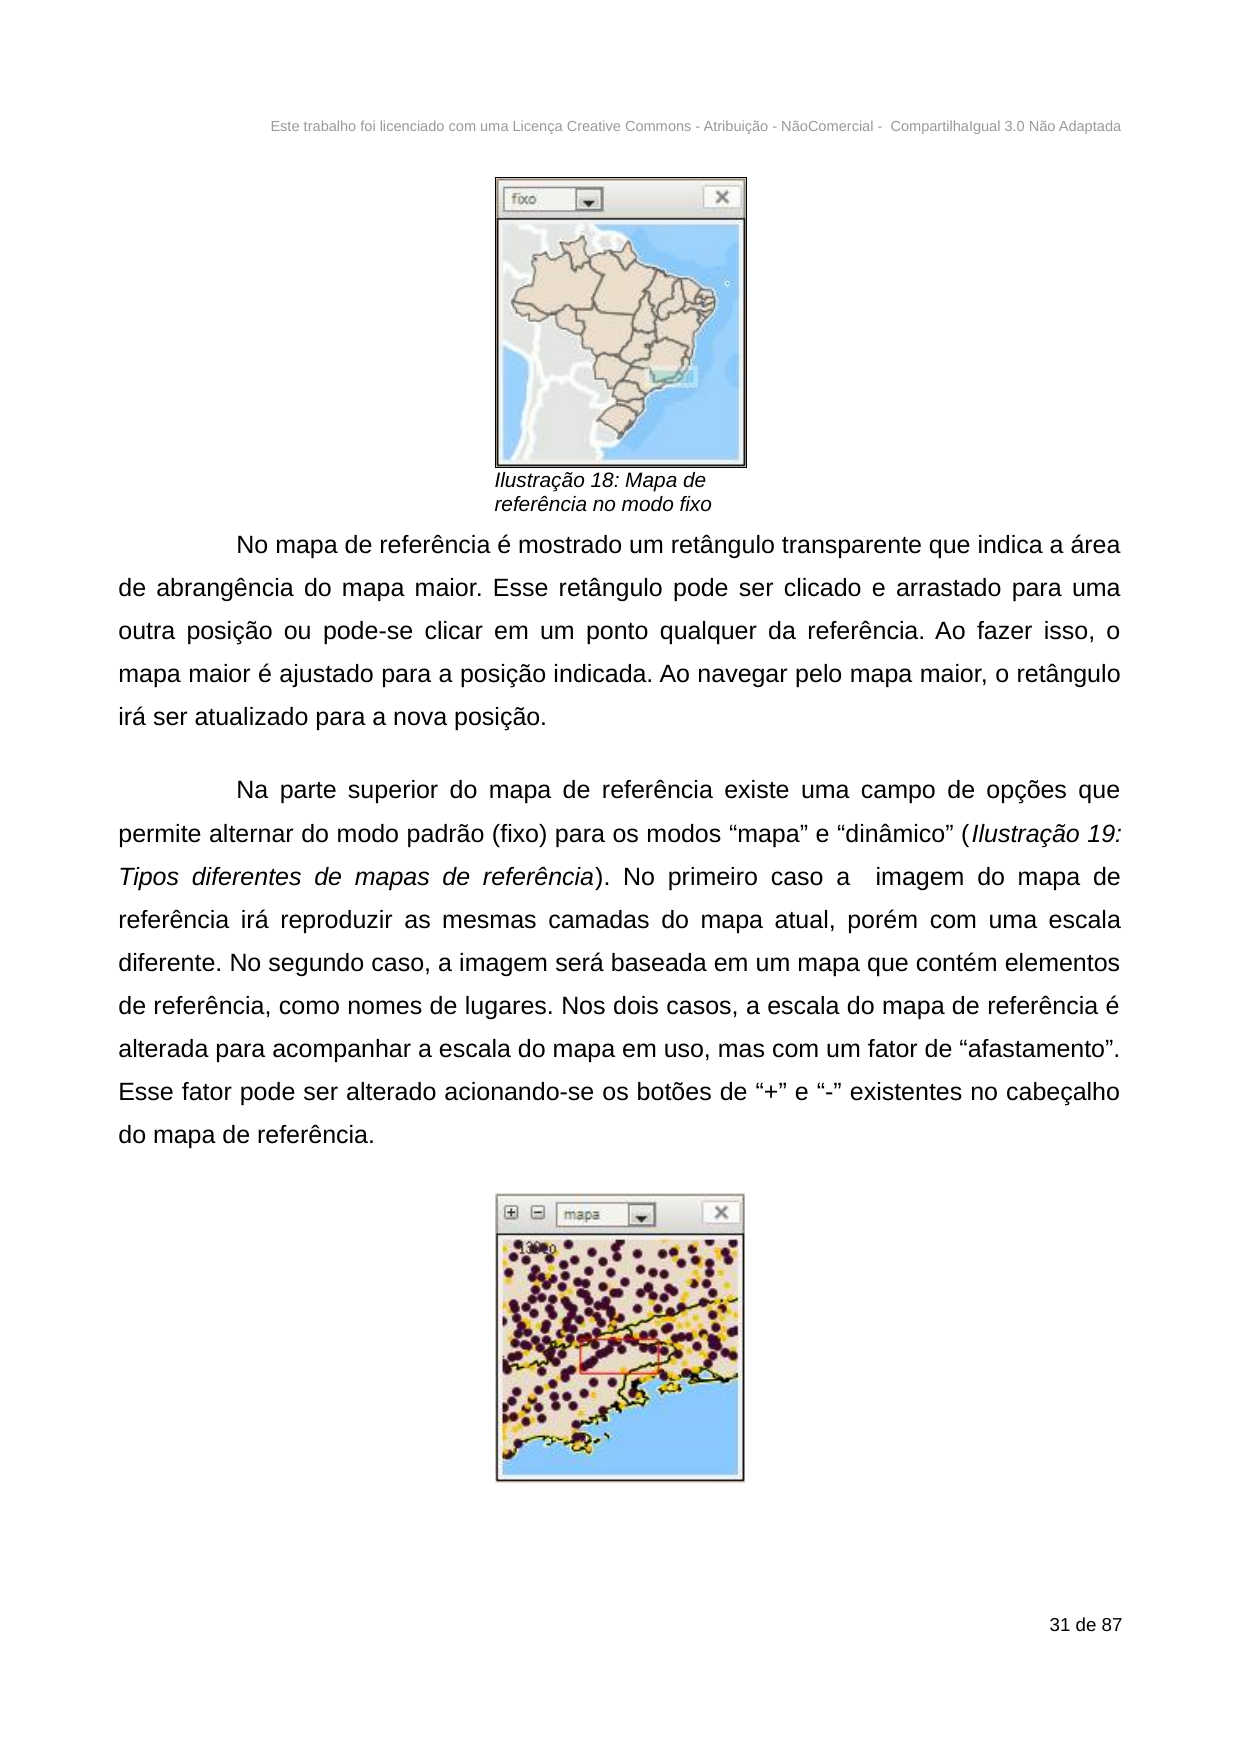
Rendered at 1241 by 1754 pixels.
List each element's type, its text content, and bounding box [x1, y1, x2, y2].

picture [495, 1193, 745, 1483]
text Ilustração 18: Mapa de referência no modo fixo [494, 468, 746, 515]
text No mapa de referência é mostrado um retângulo transparente que indica a área de abrangência do mapa maior. Esse retângulo pode ser clicado e arrastado para uma outra posição ou pode-se clicar em um ponto qualquer da referência. Ao fazer isso, o mapa maior é ajustado para a posição indicada. Ao navegar pelo mapa maior, o retângulo irá ser atualizado para a nova posição. [118, 164, 1122, 731]
picture [496, 178, 746, 467]
text Na parte superior do mapa de referência existe uma campo de opções que permite alternar do modo padrão (fixo) para os modos “mapa” e “dinâmico” (Ilustração 19: Tipos diferentes de mapas de referência). No primeiro caso a imagem do mapa de referência irá reproduzir as mesmas camadas do mapa atual, porém com uma escala diferente. No segundo caso, a imagem será baseada em um mapa que contém elementos de referência, como nomes de lugares. Nos dois casos, a escala do mapa de referência é alterada para acompanhar a escala do mapa em uso, mas com um fator de “afastamento”. Esse fator pode ser alterado acionando-se os botões de “+” e “-” existentes no cabeçalho do mapa de referência. [118, 776, 1122, 1149]
